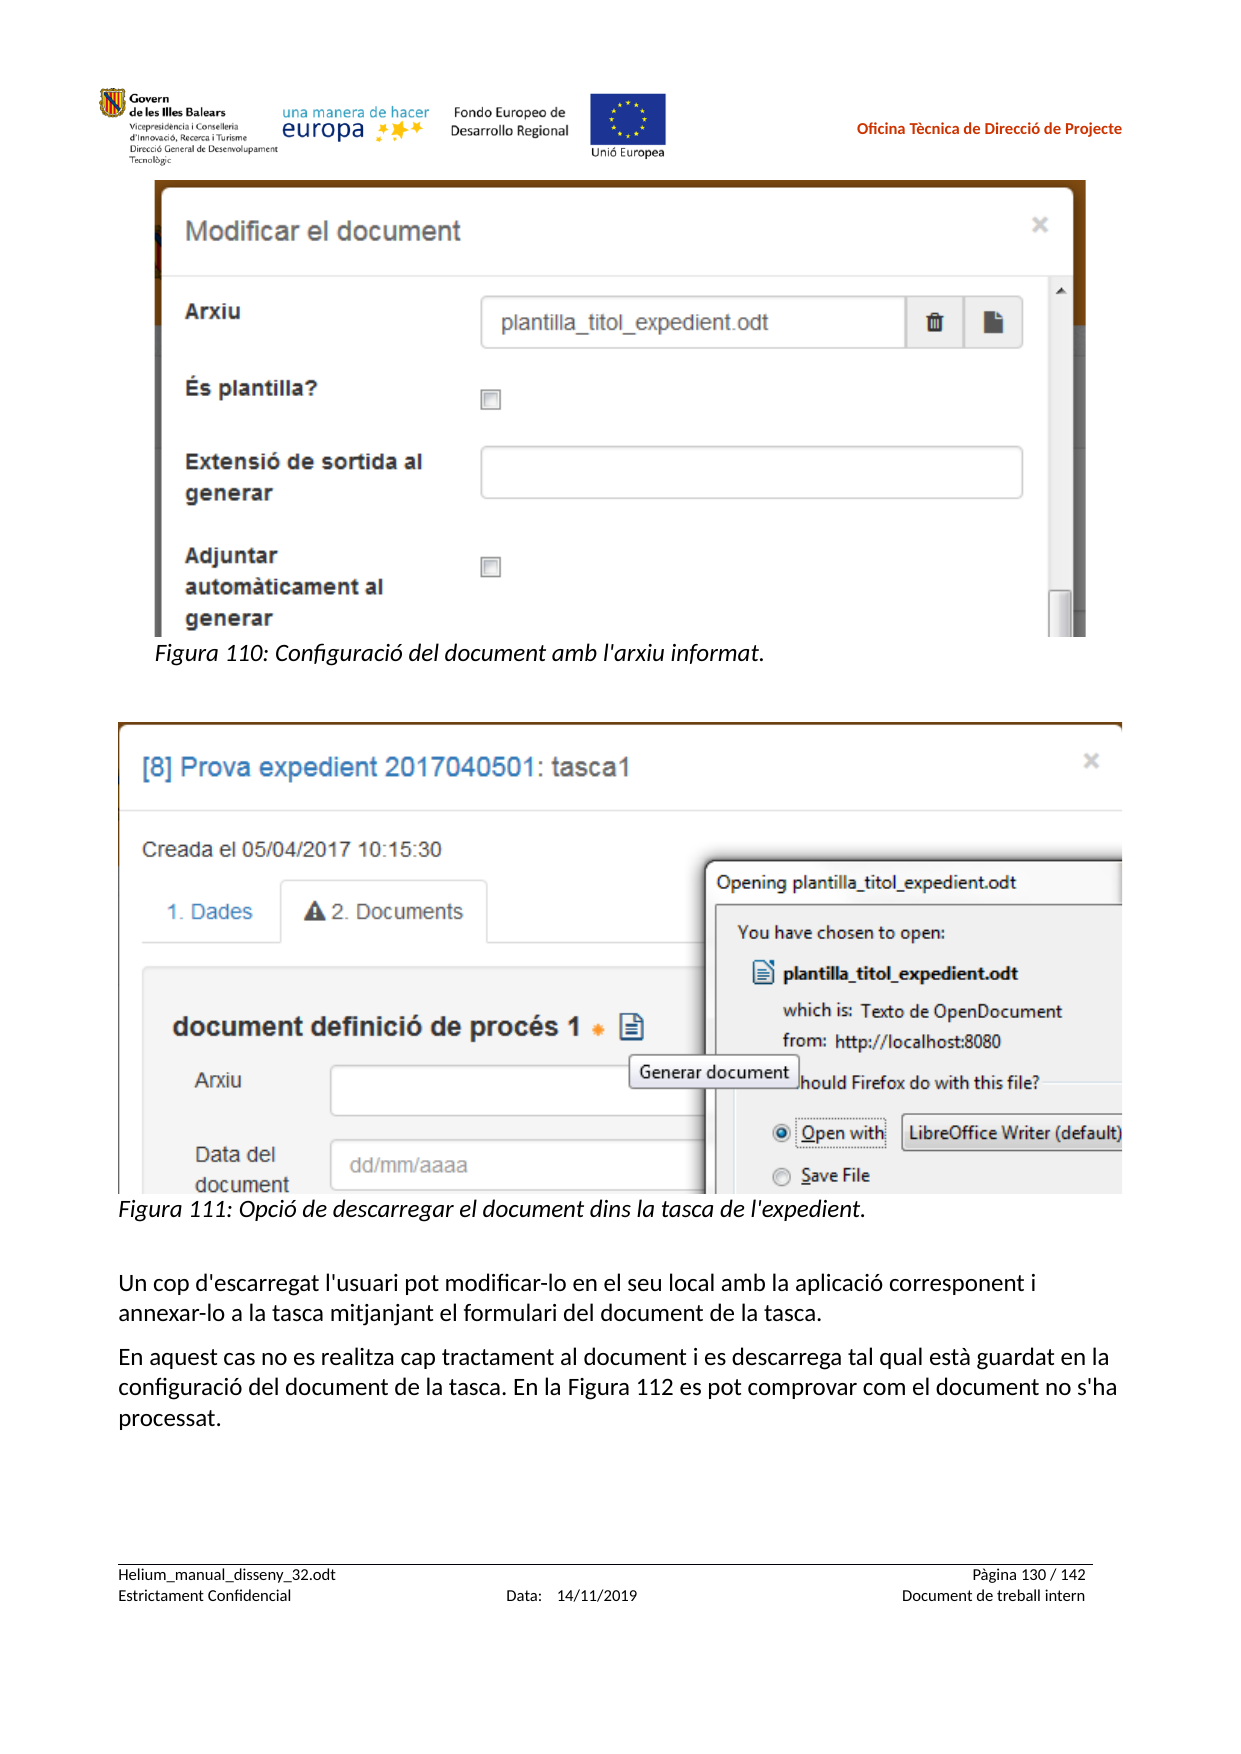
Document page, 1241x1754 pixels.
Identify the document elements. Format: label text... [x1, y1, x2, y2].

text En aquest cas no es realitza cap tractament al document i es descarrega tal qual està guardat en la configuració del document de la tasca. En la Figura 112 es pot comprovar com el document no s'ha processat. [118, 1341, 1122, 1432]
picture [99, 87, 668, 166]
text Figura 110: Configuració del document amb l'arxiu informat. [154, 637, 1086, 667]
picture [118, 722, 1123, 1194]
text Un cop d'escarregat l'usuari pot modificar-lo en el seu local amb la aplicació corresponent i annexar-lo a la tasca mitjanjant el formulari del document de la tasca. [118, 1267, 1122, 1328]
text Figura 111: Opció de descarregar el document dins la tasca de l'expedient. [118, 1194, 1122, 1224]
picture [154, 180, 1086, 637]
